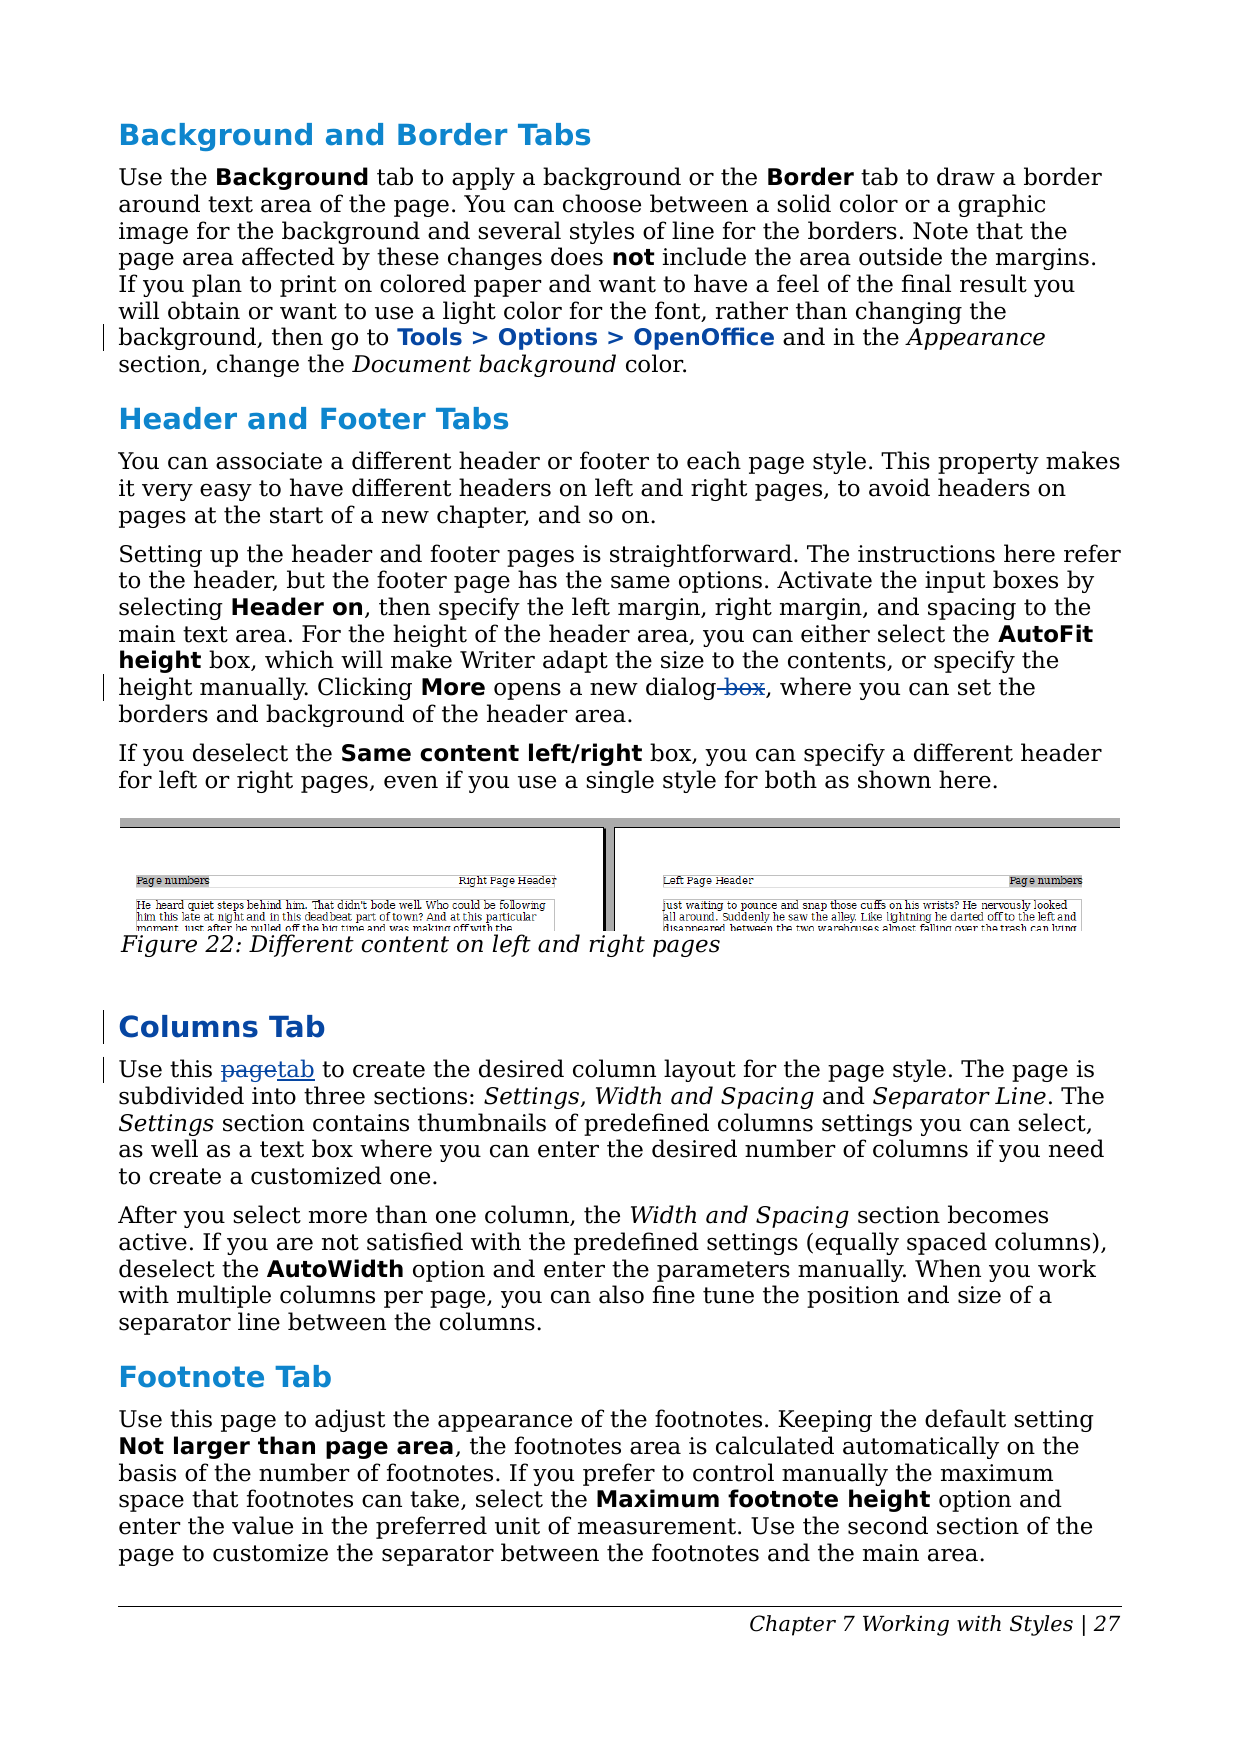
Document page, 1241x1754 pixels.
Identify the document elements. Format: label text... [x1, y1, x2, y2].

text Use the Background tab to apply a background or the Border tab to draw a border around text area of the page. You can choose between a solid color or a graphic image for the background and several styles of line for the borders. Note that the page area affected by these changes does not include the area outside the margins. If you plan to print on colored paper and want to have a feel of the final result you will obtain or want to use a light color for the font, rather than changing the background, then go to Tools > Options > OpenOffice and in the Appearance section, change the Document background color. [118, 164, 1122, 378]
text Use this tab to create the desired column layout for the page style. The page is subdivided into three sections: Settings, Width and Spacing and Separator Line. The Settings section contains thumbnails of predefined columns settings you can select, as well as a text box where you can enter the desired number of columns if you need to create a customized one. [118, 1057, 1122, 1190]
subtitle Header and Footer Tabs [118, 402, 1122, 436]
text You can associate a different header or footer to each page style. This property makes it very easy to have different headers on left and right pages, to avoid headers on pages at the start of a new chapter, and so on. [118, 448, 1122, 528]
text Use this page to adjust the appearance of the footnotes. Keeping the default setting Not larger than page area, the footnotes area is calculated automatically on the basis of the number of footnotes. If you prefer to control manually the maximum space that footnotes can take, select the Maximum footnote height option and enter the value in the preferred unit of measurement. Use the second section of the page to customize the separator between the footnotes and the main area. [118, 1406, 1122, 1566]
subtitle Background and Border Tabs [118, 118, 1122, 152]
text After you select more than one column, the Width and Spacing section becomes active. If you are not satisfied with the predefined settings (equally spaced columns), deselect the AutoWidth option and enter the parameters manually. When you work with multiple columns per page, you can also fine tune the position and size of a separator line between the columns. [118, 1202, 1122, 1336]
text Setting up the header and footer pages is straightforward. The instructions here refer to the header, but the footer page has the same options. Activate the input boxes by selecting Header on, then specify the left margin, right margin, and spacing to the main text area. For the height of the header area, you can either select the AutoFit height box, which will make Writer adapt the size to the contents, or specify the height manually. Clicking More opens a new dialog, where you can set the borders and background of the header area. [118, 541, 1122, 728]
picture [120, 818, 1120, 931]
text Figure 22: Different content on left and right pages [121, 931, 1119, 958]
text If you deselect the Same content left/right box, you can specify a different header for left or right pages, even if you use a single style for both as shown here. [118, 740, 1122, 793]
subtitle Footnote Tab [118, 1360, 1122, 1394]
subtitle Columns Tab [118, 1010, 1122, 1044]
